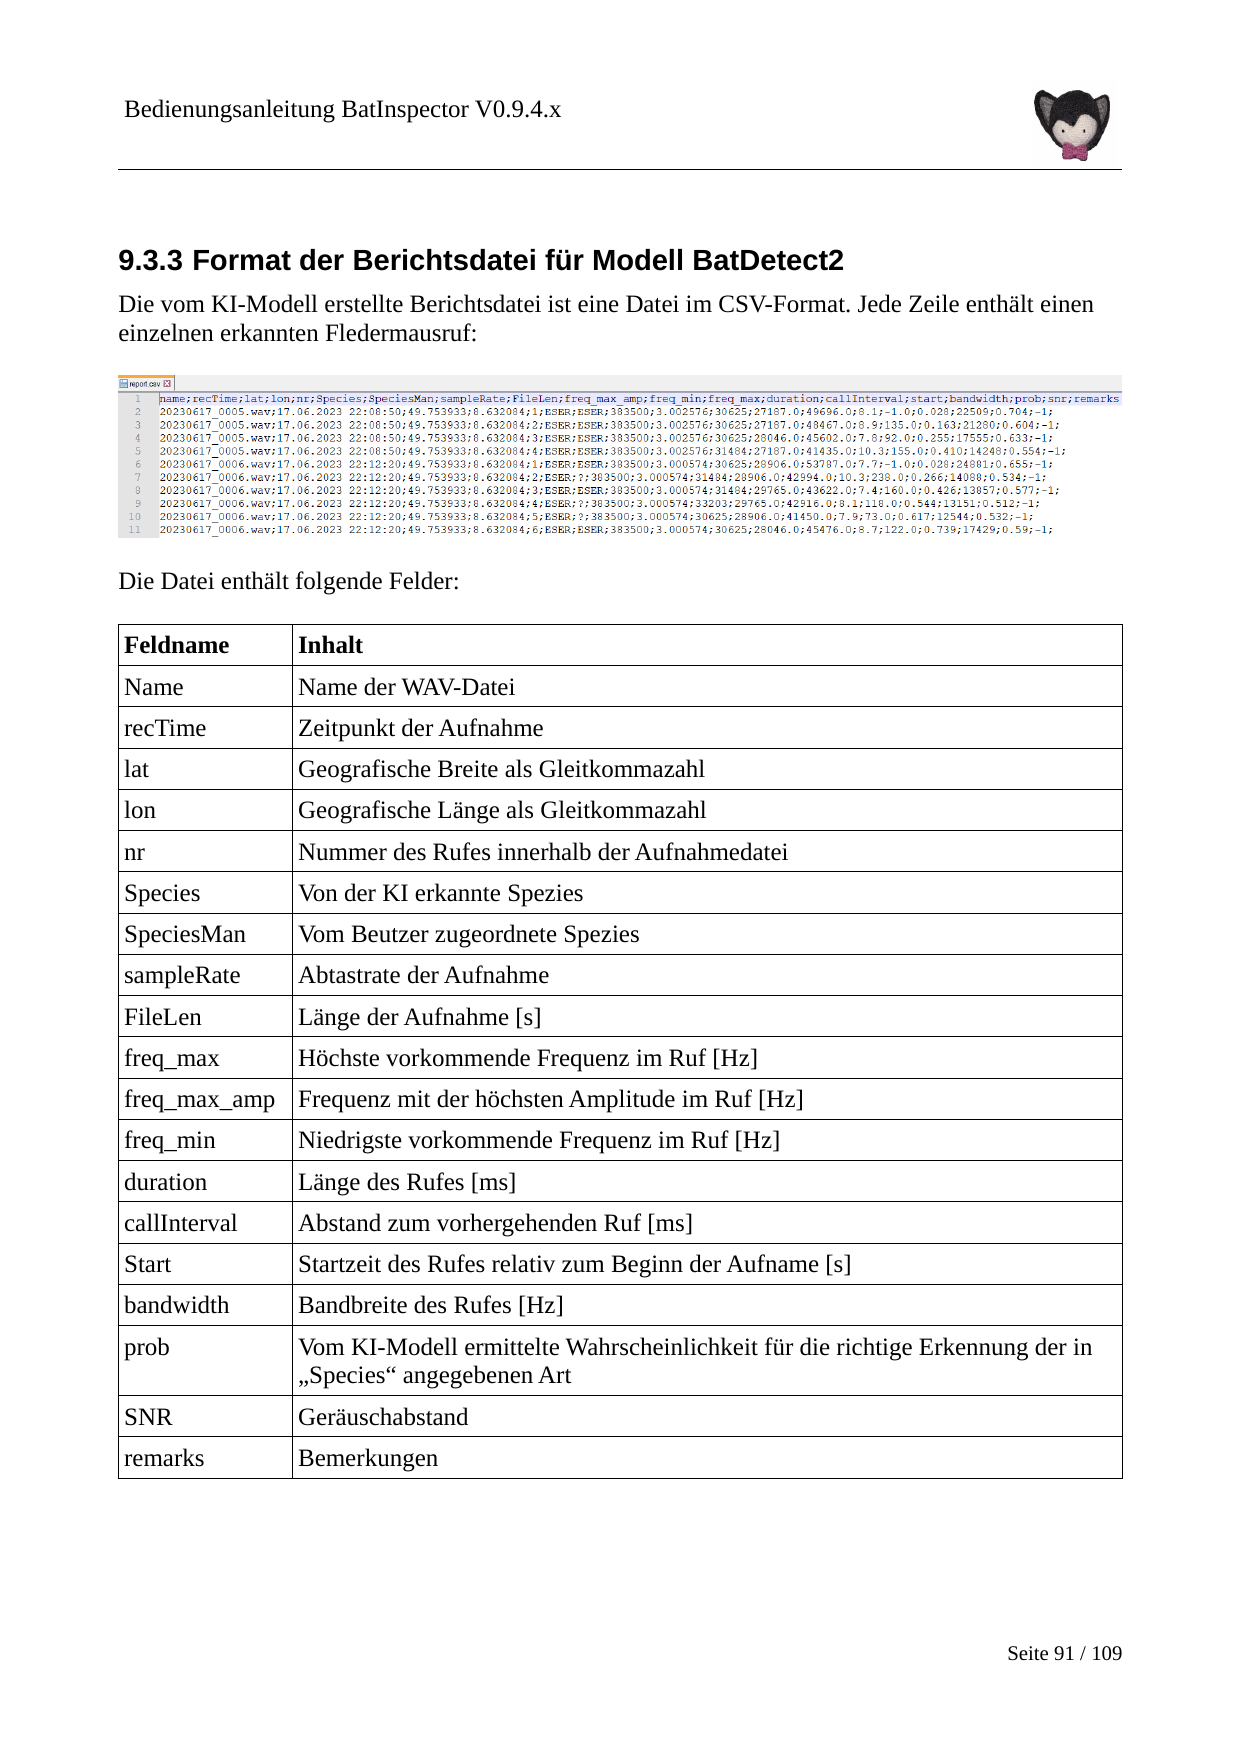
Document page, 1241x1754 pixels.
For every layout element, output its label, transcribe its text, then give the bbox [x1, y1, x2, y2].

table_cell Geografische Länge als Gleitkommazahl [293, 790, 1122, 830]
table_cell Geografische Breite als Gleitkommazahl [293, 749, 1122, 789]
table_cell duration [119, 1161, 292, 1201]
table_cell prob [119, 1326, 292, 1395]
table_cell callInterval [119, 1202, 292, 1242]
table_cell Länge des Rufes [ms] [293, 1161, 1122, 1201]
table_cell Höchste vorkommende Frequenz im Ruf [Hz] [293, 1037, 1122, 1077]
table_header Inhalt [293, 625, 1122, 665]
table_cell freq_max [119, 1037, 292, 1077]
table_cell lon [119, 790, 292, 830]
table_cell Von der KI erkannte Spezies [293, 872, 1122, 912]
subtitle Format der Berichtsdatei für Modell BatDetect2 [118, 243, 1122, 276]
table_cell lat [119, 749, 292, 789]
table_cell Geräuschabstand [293, 1396, 1122, 1436]
table_cell Niedrigste vorkommende Frequenz im Ruf [Hz] [293, 1120, 1122, 1160]
table_cell recTime [119, 707, 292, 747]
table_cell Nummer des Rufes innerhalb der Aufnahmedatei [293, 831, 1122, 871]
table_cell bandwidth [119, 1285, 292, 1325]
table_cell Abtastrate der Aufnahme [293, 955, 1122, 995]
table_cell sampleRate [119, 955, 292, 995]
table_cell Bemerkungen [293, 1437, 1122, 1477]
table_cell Start [119, 1244, 292, 1284]
table_cell Vom Beutzer zugeordnete Spezies [293, 914, 1122, 954]
text Die Datei enthält folgende Felder: [118, 566, 1122, 595]
table_cell Frequenz mit der höchsten Amplitude im Ruf [Hz] [293, 1079, 1122, 1119]
table_cell Zeitpunkt der Aufnahme [293, 707, 1122, 747]
table_cell Startzeit des Rufes relativ zum Beginn der Aufname [s] [293, 1244, 1122, 1284]
table_cell Abstand zum vorhergehenden Ruf [ms] [293, 1202, 1122, 1242]
table_cell FileLen [119, 996, 292, 1036]
table_header Feldname [119, 625, 292, 665]
table_cell Länge der Aufnahme [s] [293, 996, 1122, 1036]
table_cell remarks [119, 1437, 292, 1477]
table_cell Name der WAV-Datei [293, 666, 1122, 706]
table_cell freq_min [119, 1120, 292, 1160]
table_cell nr [119, 831, 292, 871]
table_cell SpeciesMan [119, 914, 292, 954]
table_cell Bandbreite des Rufes [Hz] [293, 1285, 1122, 1325]
picture [118, 375, 1123, 538]
picture [1030, 80, 1119, 169]
table_cell Name [119, 666, 292, 706]
table_cell Vom KI-Modell ermittelte Wahrscheinlichkeit für die richtige Erkennung der in „Species“ angegebenen Art [293, 1326, 1122, 1395]
text Die vom KI-Modell erstellte Berichtsdatei ist eine Datei im CSV-Format. Jede Zeile enthält einen einzelnen erkannten Fledermausruf: [118, 289, 1122, 346]
table_cell freq_max_amp [119, 1079, 292, 1119]
table_cell SNR [119, 1396, 292, 1436]
table_cell Species [119, 872, 292, 912]
